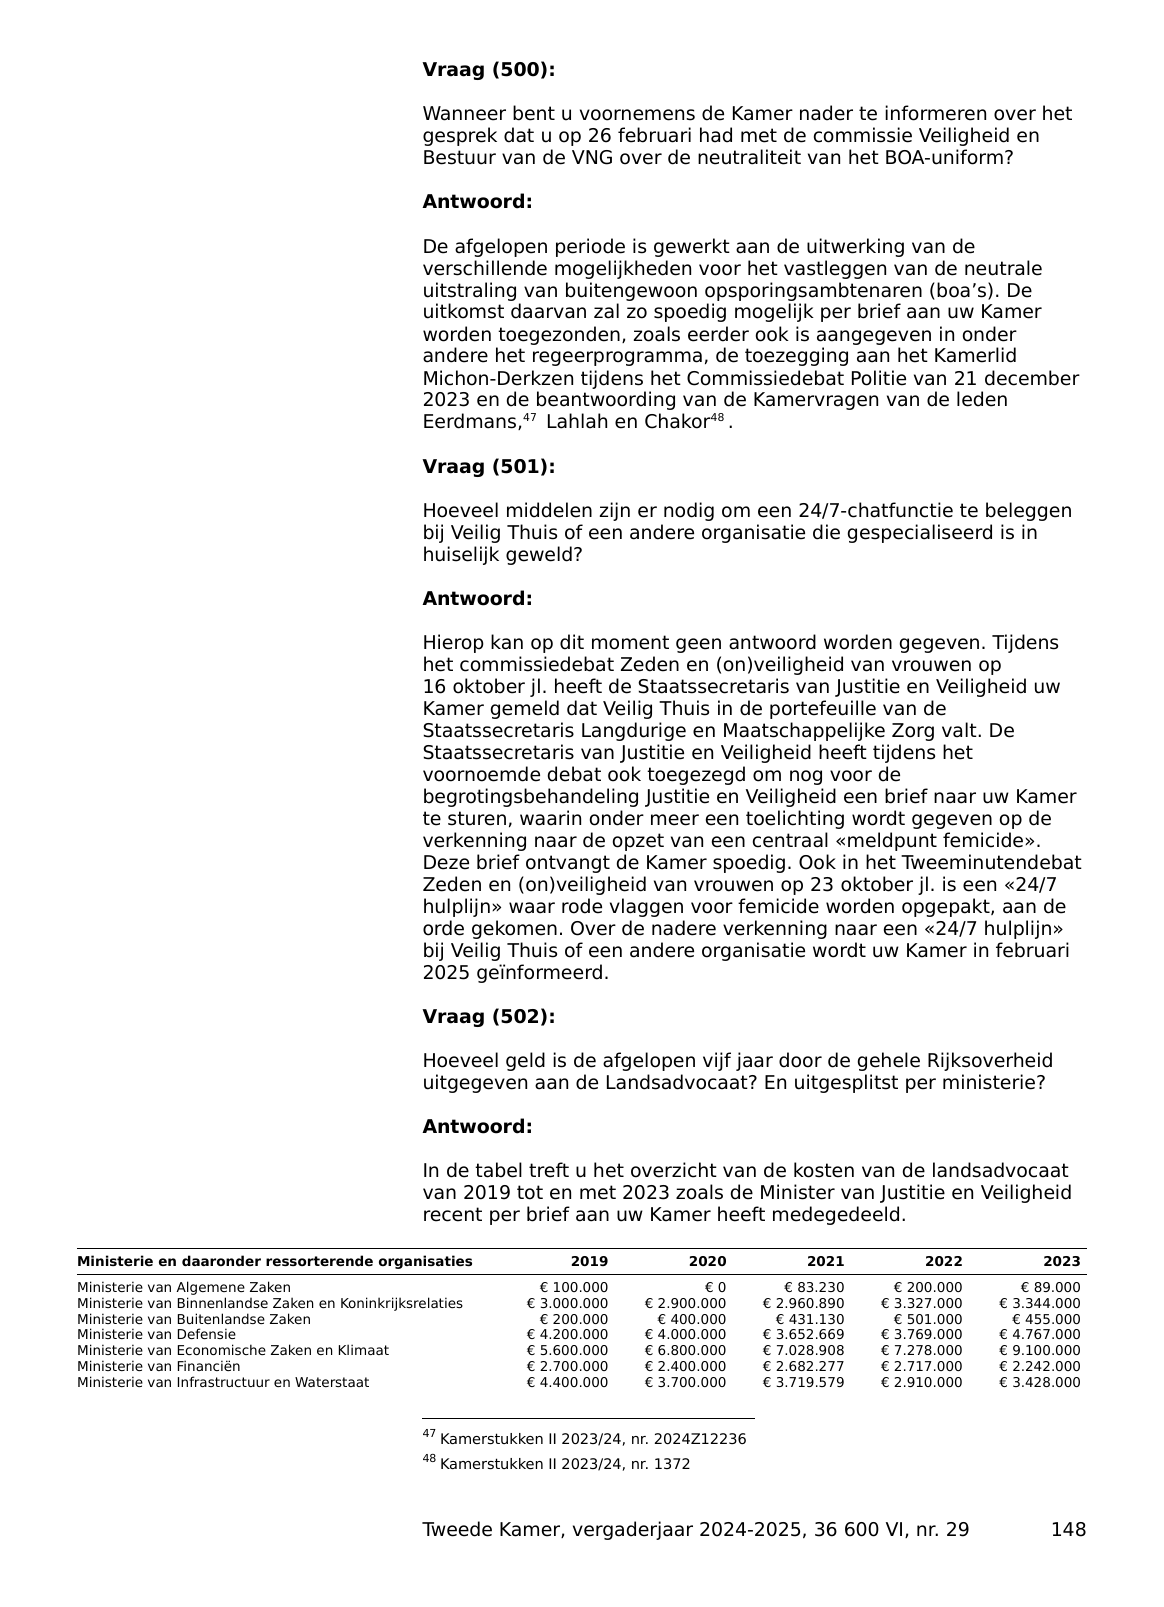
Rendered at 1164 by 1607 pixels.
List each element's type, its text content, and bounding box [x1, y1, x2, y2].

table_cell € 2.682.277 [732, 1359, 850, 1374]
table_cell € 6.800.000 [614, 1343, 732, 1359]
table_cell € 5.600.000 [496, 1343, 614, 1359]
table_header 2022 [850, 1249, 968, 1274]
table_cell Ministerie van Buitenlandse Zaken [77, 1311, 496, 1327]
table_header Ministerie en daaronder ressorterende organisaties [77, 1249, 496, 1274]
table_cell € 100.000 [496, 1275, 614, 1296]
table_cell € 501.000 [850, 1311, 968, 1327]
table_cell Ministerie van Economische Zaken en Klimaat [77, 1343, 496, 1359]
table_cell € 200.000 [496, 1311, 614, 1327]
text Hoeveel geld is de afgelopen vijf jaar door de gehele Rijksoverheid uitgegeven aan de Landsadvocaat? En uitgesplitst per ministerie? [422, 1050, 1087, 1094]
table_cell € 2.700.000 [496, 1359, 614, 1374]
subtitle Vraag (500): [422, 59, 1087, 81]
table_cell Ministerie van Algemene Zaken [77, 1275, 496, 1296]
text Kamerstukken II 2023/24, nr. 2024Z12236 [422, 1427, 1087, 1449]
table_cell € 3.327.000 [850, 1296, 968, 1311]
text Hierop kan op dit moment geen antwoord worden gegeven. Tijdens het commissiedebat Zeden en (on)veiligheid van vrouwen op 16 oktober jl. heeft de Staatssecretaris van Justitie en Veiligheid uw Kamer gemeld dat Veilig Thuis in de portefeuille van de Staatssecretaris Langdurige en Maatschappelijke Zorg valt. De Staatssecretaris van Justitie en Veiligheid heeft tijdens het voornoemde debat ook toegezegd om nog voor de begrotingsbehandeling Justitie en Veiligheid een brief naar uw Kamer te sturen, waarin onder meer een toelichting wordt gegeven op de verkenning naar de opzet van een centraal «meldpunt femicide». Deze brief ontvangt de Kamer spoedig. Ook in het Tweeminutendebat Zeden en (on)veiligheid van vrouwen op 23 oktober jl. is een «24/7 hulplijn» waar rode vlaggen voor femicide worden opgepakt, aan de orde gekomen. Over de nadere verkenning naar een «24/7 hulplijn» bij Veilig Thuis of een andere organisatie wordt uw Kamer in februari 2025 geïnformeerd. [422, 632, 1087, 984]
table_cell € 4.400.000 [496, 1374, 614, 1390]
table_header 2021 [732, 1249, 850, 1274]
table_cell € 2.400.000 [614, 1359, 732, 1374]
table_cell € 200.000 [850, 1275, 968, 1296]
table_header 2020 [614, 1249, 732, 1274]
table_cell Ministerie van Infrastructuur en Waterstaat [77, 1374, 496, 1390]
table_cell € 2.910.000 [850, 1374, 968, 1390]
table_header 2023 [969, 1249, 1087, 1274]
subtitle Antwoord: [422, 1116, 1087, 1138]
table_cell € 4.767.000 [969, 1327, 1087, 1343]
table_cell € 2.900.000 [614, 1296, 732, 1311]
table_cell € 0 [614, 1275, 732, 1296]
table_cell € 89.000 [969, 1275, 1087, 1296]
table_cell € 3.719.579 [732, 1374, 850, 1390]
table_cell € 3.700.000 [614, 1374, 732, 1390]
subtitle Vraag (501): [422, 456, 1087, 477]
table_cell € 2.717.000 [850, 1359, 968, 1374]
table_cell Ministerie van Financiën [77, 1359, 496, 1374]
table_cell € 3.428.000 [969, 1374, 1087, 1390]
table_cell € 9.100.000 [969, 1343, 1087, 1359]
subtitle Antwoord: [422, 191, 1087, 213]
table_cell € 3.769.000 [850, 1327, 968, 1343]
table_cell Ministerie van Binnenlandse Zaken en Koninkrijksrelaties [77, 1296, 496, 1311]
subtitle Vraag (502): [422, 1006, 1087, 1028]
table_cell € 400.000 [614, 1311, 732, 1327]
table_header 2019 [496, 1249, 614, 1274]
table_cell € 4.000.000 [614, 1327, 732, 1343]
table_cell € 3.652.669 [732, 1327, 850, 1343]
table_cell € 83.230 [732, 1275, 850, 1296]
table_cell € 431.130 [732, 1311, 850, 1327]
table_cell Ministerie van Defensie [77, 1327, 496, 1343]
table_cell € 3.000.000 [496, 1296, 614, 1311]
table_cell € 2.242.000 [969, 1359, 1087, 1374]
text De afgelopen periode is gewerkt aan de uitwerking van de verschillende mogelijkheden voor het vastleggen van de neutrale uitstraling van buitengewoon opsporingsambtenaren (boa’s). De uitkomst daarvan zal zo spoedig mogelijk per brief aan uw Kamer worden toegezonden, zoals eerder ook is aangegeven in onder andere het regeerprogramma, de toezegging aan het Kamerlid Michon-Derkzen tijdens het Commissiedebat Politie van 21 december 2023 en de beantwoording van de Kamervragen van de leden Eerdmans, Lahlah en Chakor. [422, 236, 1087, 433]
table_cell € 3.344.000 [969, 1296, 1087, 1311]
text Hoeveel middelen zijn er nodig om een 24/7-chatfunctie te beleggen bij Veilig Thuis of een andere organisatie die gespecialiseerd is in huiselijk geweld? [422, 500, 1087, 566]
table_cell € 2.960.890 [732, 1296, 850, 1311]
table_cell € 7.028.908 [732, 1343, 850, 1359]
subtitle Antwoord: [422, 588, 1087, 610]
table_cell € 4.200.000 [496, 1327, 614, 1343]
table_cell € 455.000 [969, 1311, 1087, 1327]
text Wanneer bent u voornemens de Kamer nader te informeren over het gesprek dat u op 26 februari had met de commissie Veiligheid en Bestuur van de VNG over de neutraliteit van het BOA-uniform? [422, 103, 1087, 169]
text In de tabel treft u het overzicht van de kosten van de landsadvocaat van 2019 tot en met 2023 zoals de Minister van Justitie en Veiligheid recent per brief aan uw Kamer heeft medegedeeld. [422, 1160, 1087, 1226]
table_cell € 7.278.000 [850, 1343, 968, 1359]
text Kamerstukken II 2023/24, nr. 1372 [422, 1452, 1087, 1474]
